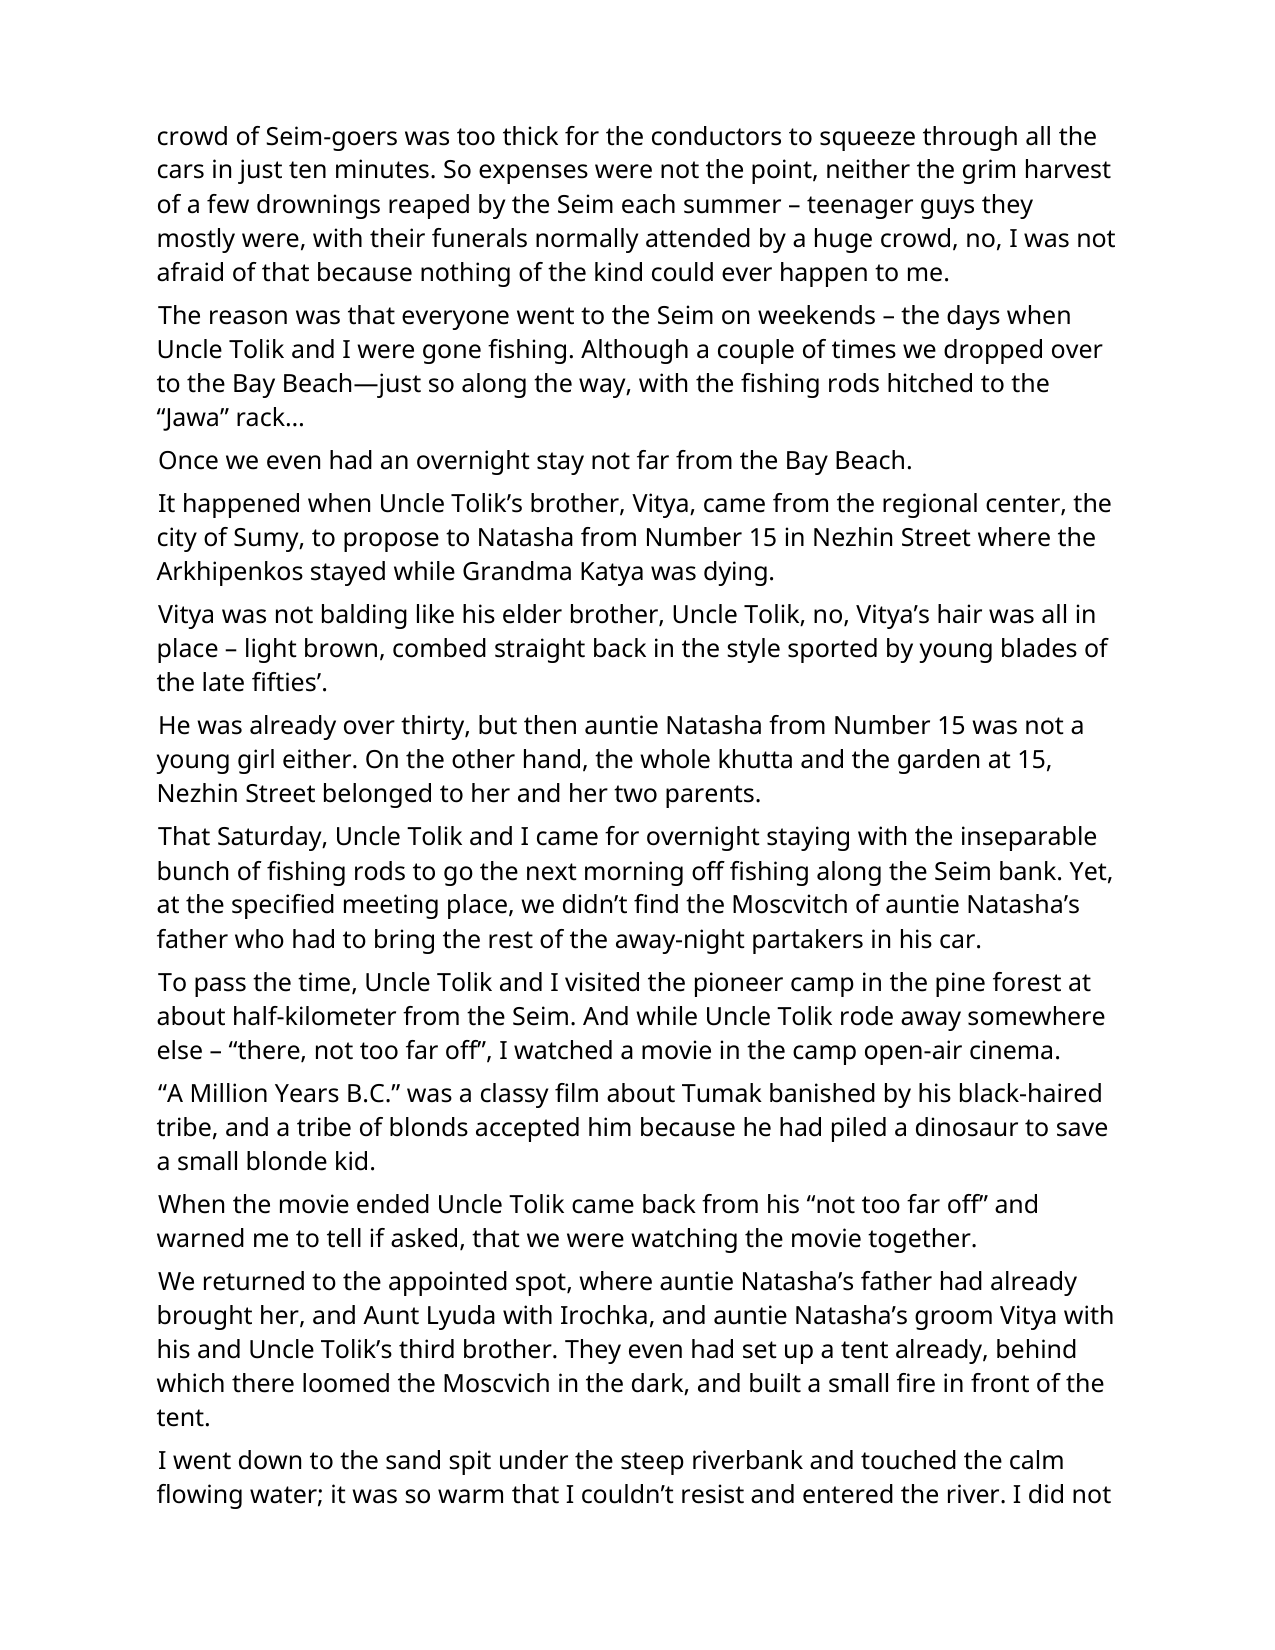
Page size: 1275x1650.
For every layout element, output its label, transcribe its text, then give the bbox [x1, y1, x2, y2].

text Vitya was not balding like his elder brother, Uncle Tolik, no, Vitya’s hair was all in place – light brown, combed straight back in the style sported by young blades of the late fifties’. [156, 597, 1118, 699]
text That Saturday, Uncle Tolik and I came for overnight staying with the inseparable bunch of fishing rods to go the next morning off fishing along the Seim bank. Yet, at the specified meeting place, we didn’t find the Moscvitch of auntie Natasha’s father who had to bring the rest of the away-night partakers in his car. [156, 819, 1118, 955]
text crowd of Seim-goers was too thick for the conductors to squeeze through all the cars in just ten minutes. So expenses were not the point, neither the grim harvest of a few drownings reaped by the Seim each summer – teenager guys they mostly were, with their funerals normally attended by a huge crowd, no, I was not afraid of that because nothing of the kind could ever happen to me. [156, 118, 1118, 288]
text To pass the time, Uncle Tolik and I visited the pioneer camp in the pine forest at about half-kilometer from the Seim. And while Uncle Tolik rode away somewhere else – “there, not too far off”, I watched a movie in the camp open-air cinema. [156, 964, 1118, 1066]
text “A Million Years B.C.” was a classy film about Tumak banished by his black-haired tribe, and a tribe of blonds accepted him because he had piled a dinosaur to save a small blonde kid. [156, 1075, 1118, 1178]
text Once we even had an overnight stay not far from the Bay Beach. [156, 443, 1118, 477]
text I went down to the sand spit under the steep riverbank and touched the calm flowing water; it was so warm that I couldn’t resist and entered the river. I did not [156, 1443, 1118, 1511]
text He was already over thirty, but then auntie Natasha from Number 15 was not a young girl either. On the other hand, the whole khutta and the garden at 15, Nezhin Street belonged to her and her two parents. [156, 708, 1118, 810]
text When the movie ended Uncle Tolik came back from his “not too far off” and warned me to tell if asked, that we were watching the movie together. [156, 1187, 1118, 1255]
text The reason was that everyone went to the Seim on weekends – the days when Uncle Tolik and I were gone fishing. Although a couple of times we dropped over to the Bay Beach—just so along the way, with the fishing rods hitched to the “Jawa” rack… [156, 297, 1118, 434]
text It happened when Uncle Tolik’s brother, Vitya, came from the regional center, the city of Sumy, to propose to Natasha from Number 15 in Nezhin Street where the Arkhipenkos stayed while Grandma Katya was dying. [156, 486, 1118, 588]
text We returned to the appointed spot, where auntie Natasha’s father had already brought her, and Aunt Lyuda with Irochka, and auntie Natasha’s groom Vitya with his and Uncle Tolik’s third brother. They even had set up a tent already, behind which there loomed the Moscvich in the dark, and built a small fire in front of the tent. [156, 1264, 1118, 1434]
